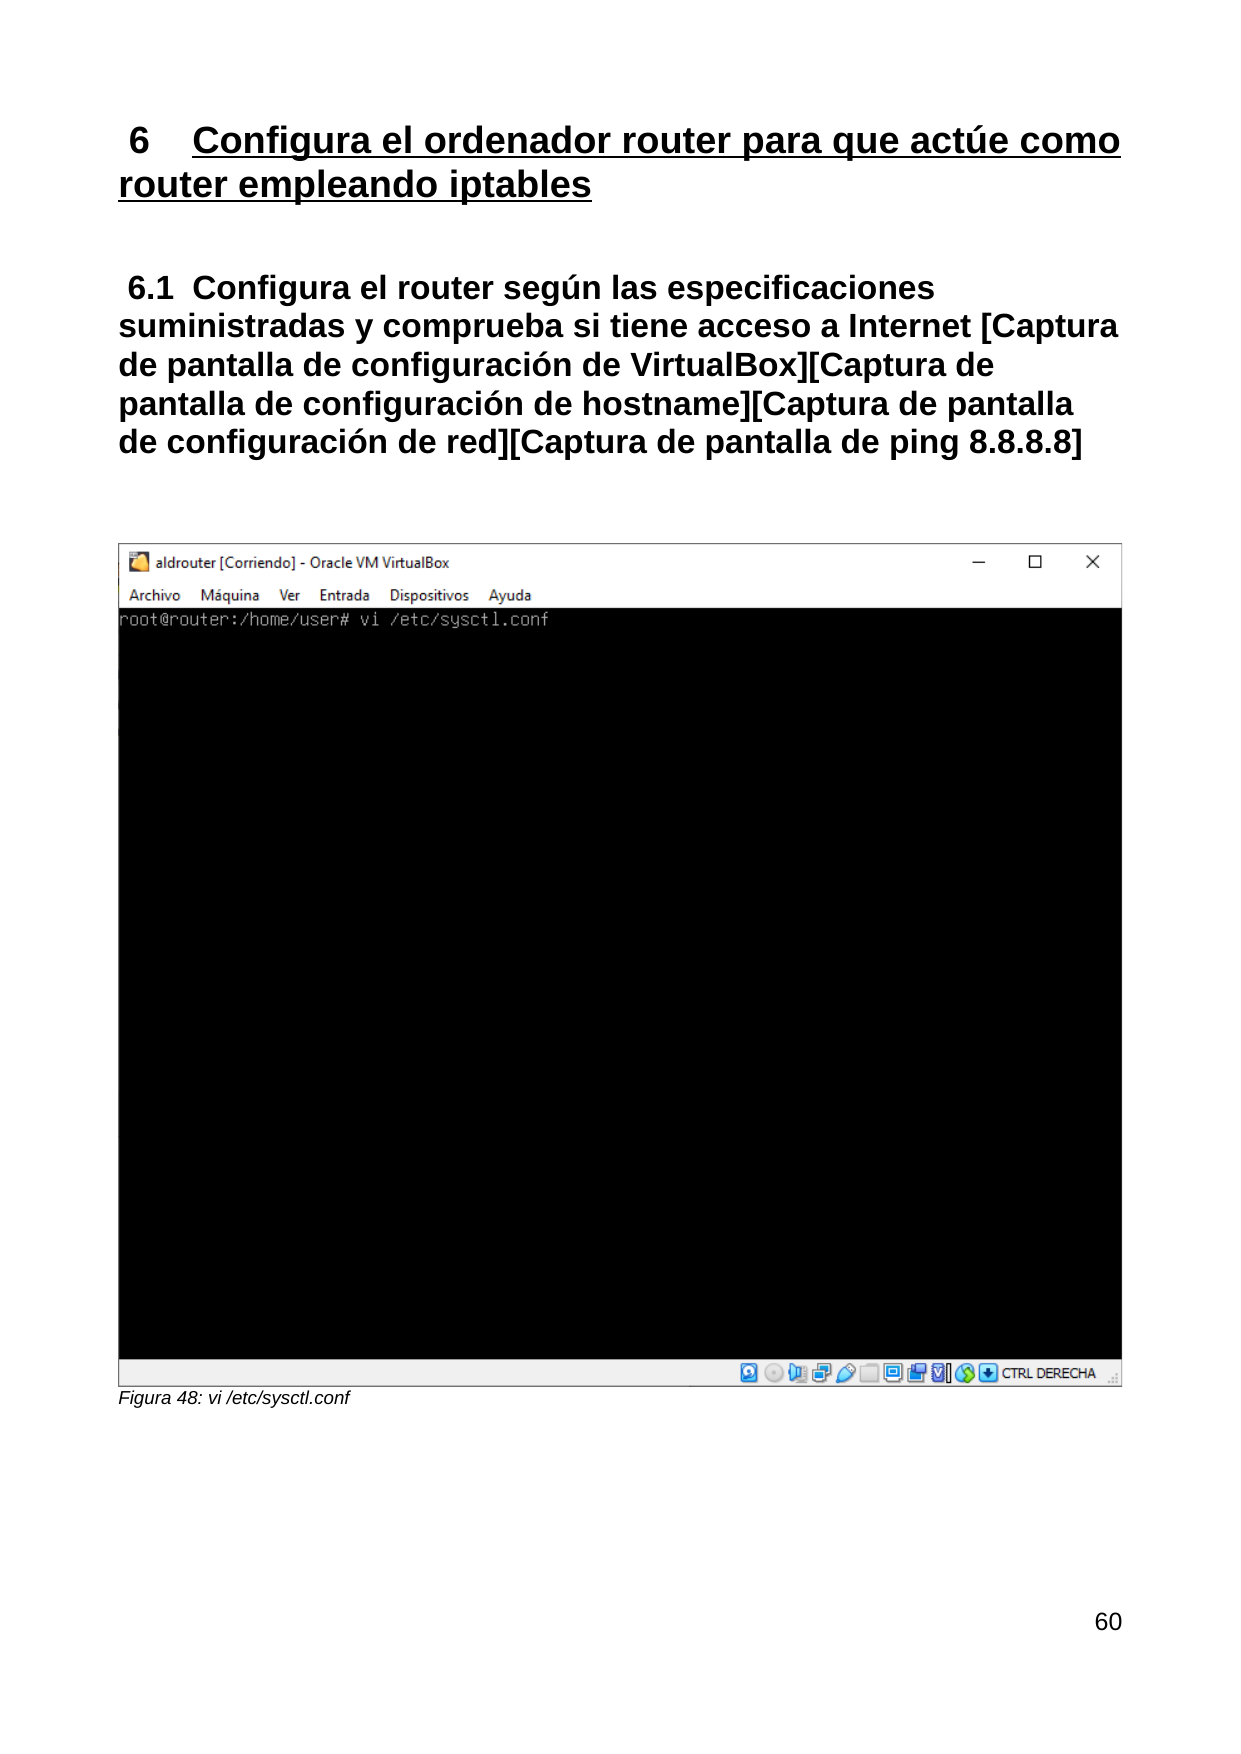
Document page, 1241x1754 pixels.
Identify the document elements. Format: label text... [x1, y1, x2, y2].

subtitle Configura el ordenador router para que actúe como router empleando iptables [118, 118, 1122, 205]
picture [118, 543, 1123, 1387]
subtitle Configura el router según las especificaciones suministradas y comprueba si tiene acceso a Internet [Captura de pantalla de configuración de VirtualBox][Captura de pantalla de configuración de hostname][Captura de pantalla de configuración de red][Captura de pantalla de ping 8.8.8.8] [118, 267, 1122, 461]
text Figura 48: vi /etc/sysctl.conf [118, 1387, 1122, 1408]
